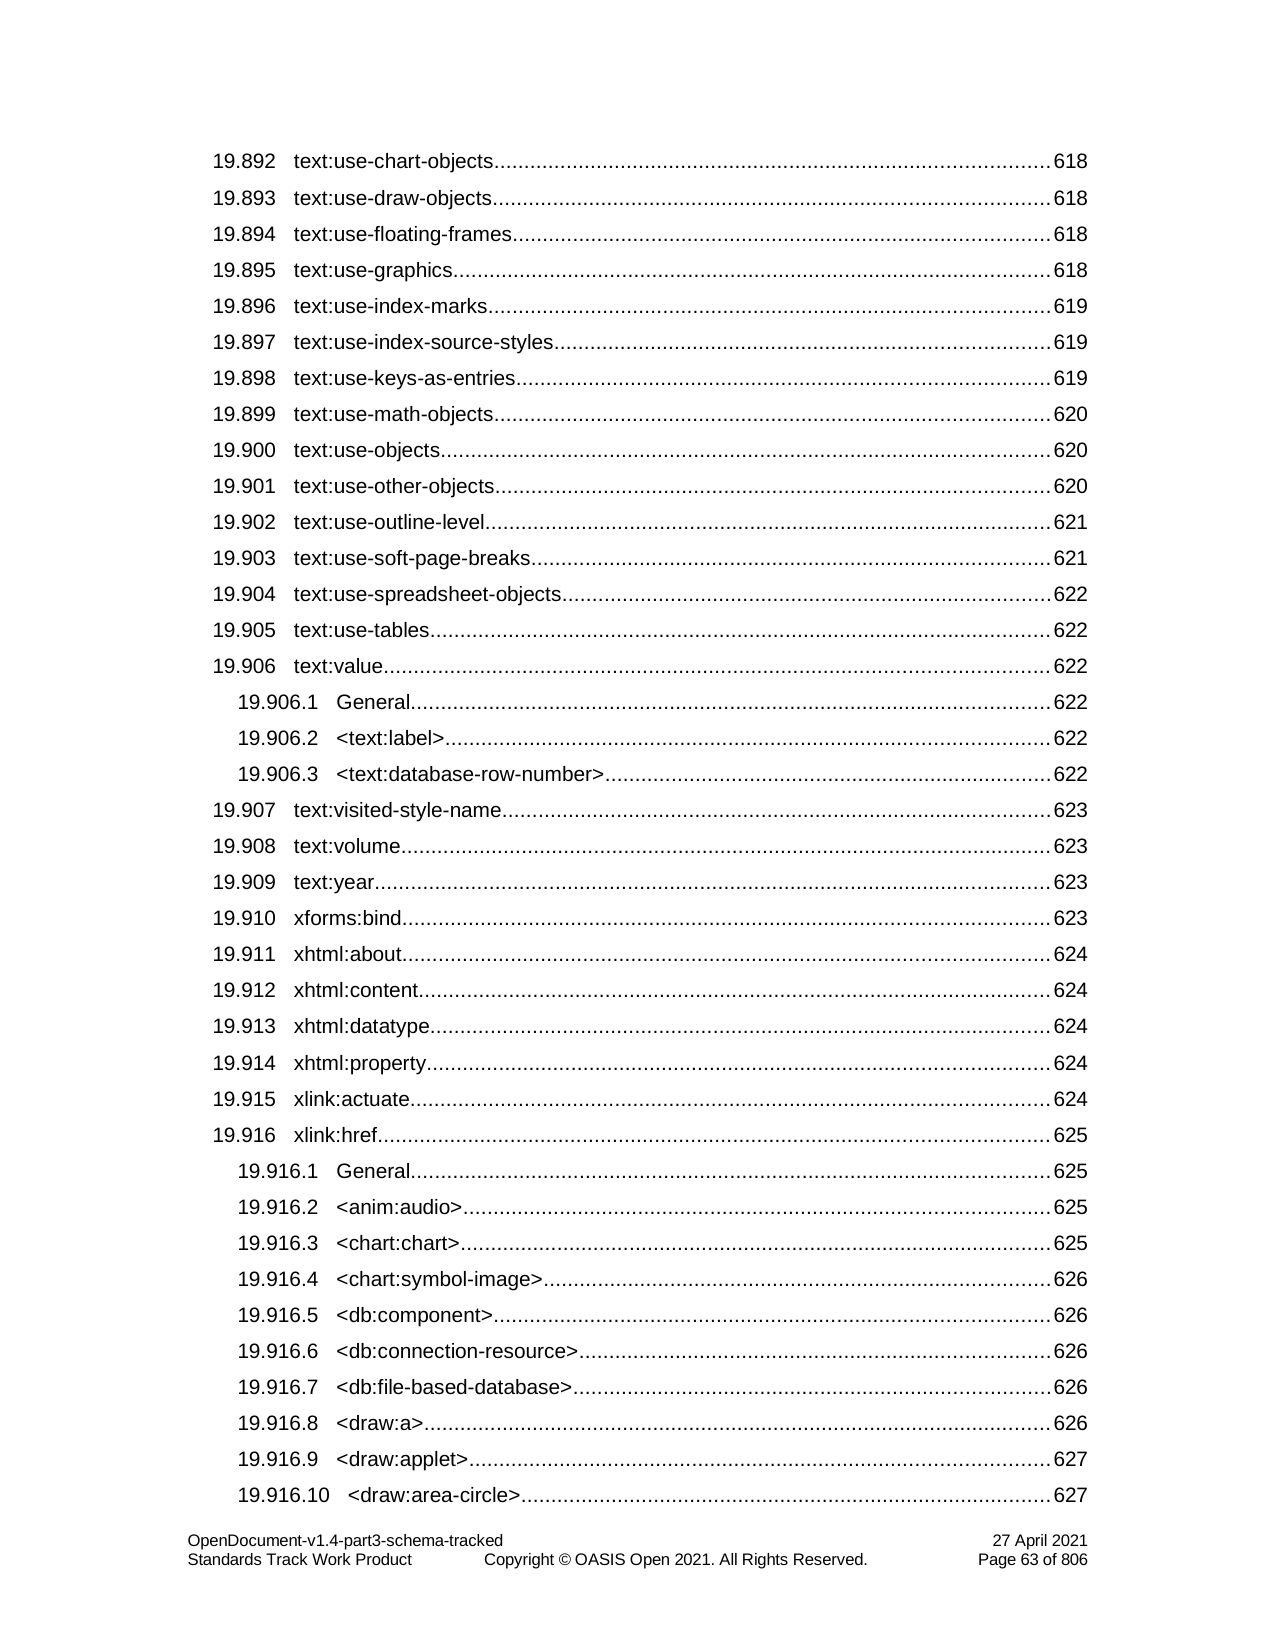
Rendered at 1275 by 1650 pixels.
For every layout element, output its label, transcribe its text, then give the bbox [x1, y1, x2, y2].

text 19.902 text:use-outline-level 621 [212, 510, 1088, 534]
text 19.892 text:use-chart-objects 618 [212, 150, 1088, 173]
text 19.912 xhtml:content 624 [212, 979, 1088, 1002]
text 19.900 text:use-objects 620 [212, 438, 1088, 462]
text 19.916.7 <db:file-based-database> 626 [237, 1375, 1088, 1399]
text 19.893 text:use-draw-objects 618 [212, 186, 1088, 209]
text 19.915 xlink:actuate 624 [212, 1087, 1088, 1111]
text 19.908 text:volume 623 [212, 835, 1088, 858]
text 19.916.4 <chart:symbol-image> 626 [237, 1267, 1088, 1291]
text 19.916.6 <db:connection-resource> 626 [237, 1339, 1088, 1363]
text 19.906.1 General 622 [237, 691, 1088, 714]
text 19.901 text:use-other-objects 620 [212, 474, 1088, 498]
text 19.910 xforms:bind 623 [212, 907, 1088, 930]
text 19.904 text:use-spreadsheet-objects 622 [212, 582, 1088, 606]
text 19.898 text:use-keys-as-entries 619 [212, 366, 1088, 390]
text 19.916.2 <anim:audio> 625 [237, 1195, 1088, 1219]
text 19.903 text:use-soft-page-breaks 621 [212, 546, 1088, 570]
text 19.906.3 <text:database-row-number> 622 [237, 763, 1088, 786]
text 19.911 xhtml:about 624 [212, 943, 1088, 966]
text 19.916.1 General 625 [237, 1159, 1088, 1183]
text 19.899 text:use-math-objects 620 [212, 402, 1088, 426]
text 19.916.10 <draw:area-circle> 627 [237, 1483, 1088, 1507]
text 19.906 text:value 622 [212, 654, 1088, 678]
text 19.894 text:use-floating-frames 618 [212, 222, 1088, 246]
text 19.895 text:use-graphics 618 [212, 258, 1088, 282]
text 19.907 text:visited-style-name 623 [212, 799, 1088, 822]
text 19.916.3 <chart:chart> 625 [237, 1231, 1088, 1255]
text 19.916.8 <draw:a> 626 [237, 1411, 1088, 1435]
text 19.909 text:year 623 [212, 871, 1088, 894]
text 19.906.2 <text:label> 622 [237, 727, 1088, 750]
text 19.913 xhtml:datatype 624 [212, 1015, 1088, 1038]
text 19.916.9 <draw:applet> 627 [237, 1447, 1088, 1471]
text 19.916.5 <db:component> 626 [237, 1303, 1088, 1327]
text 19.905 text:use-tables 622 [212, 618, 1088, 642]
text 19.897 text:use-index-source-styles 619 [212, 330, 1088, 354]
text 19.914 xhtml:property 624 [212, 1051, 1088, 1074]
text 19.896 text:use-index-marks 619 [212, 294, 1088, 318]
text 19.916 xlink:href 625 [212, 1123, 1088, 1147]
